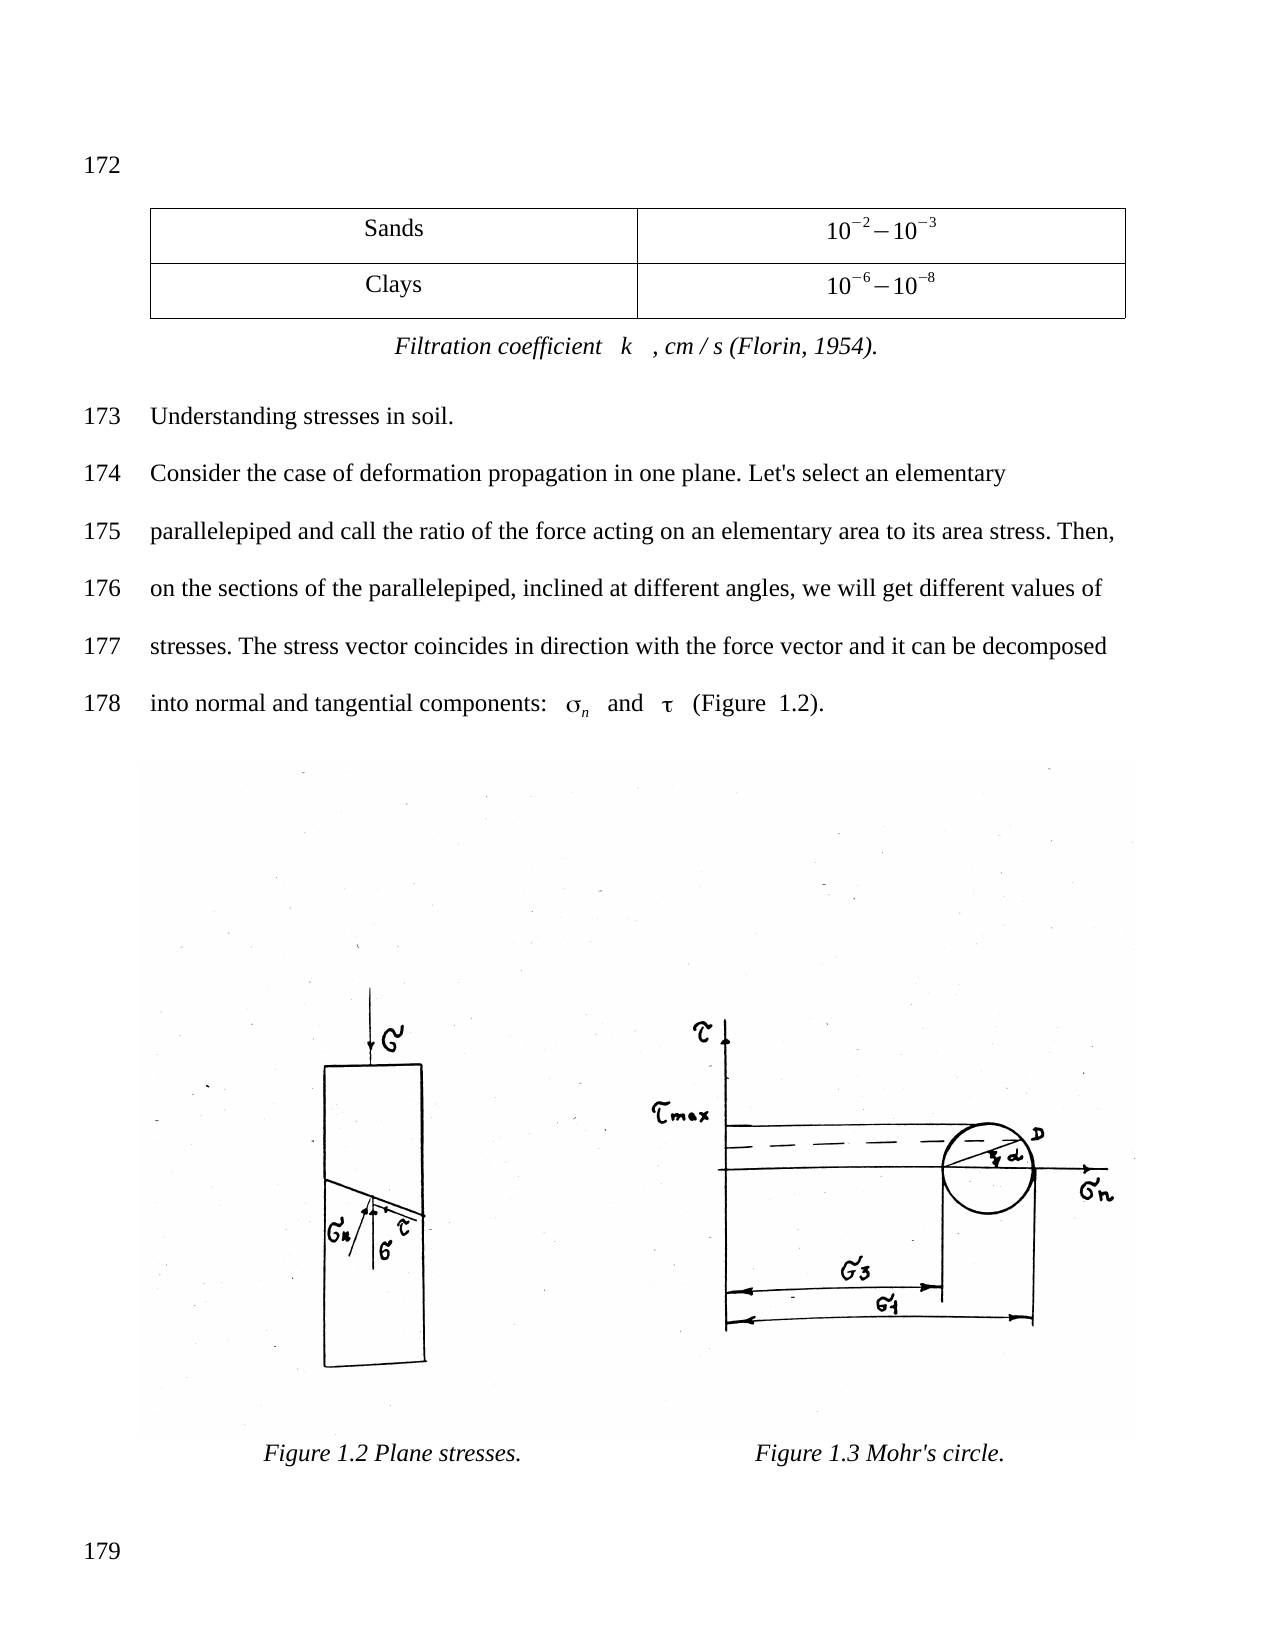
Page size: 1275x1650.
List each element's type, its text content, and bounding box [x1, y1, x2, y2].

table_header [140, 1438, 637, 1536]
table_header [638, 209, 1125, 263]
table_cell Clays [151, 264, 637, 318]
text Filtration coefficient, cm / s (Florin, 1954). [150, 331, 1125, 359]
table_cell [638, 264, 1125, 318]
table_header [627, 1438, 1135, 1536]
text Understanding stresses in soil. [150, 401, 1125, 429]
picture [139, 761, 1135, 1438]
table_header Sands [151, 209, 637, 263]
text Consider the case of deformation propagation in one plane. Let's select an elementary parallelepiped and call the ratio of the force acting on an elementary area to its area stress. Then, on the sections of the parallelepiped, inclined at different angles, we will get different values ​​of stresses. The stress vector coincides in direction with the force vector and it can be decomposed into normal and tangential components:and(Figure 1.2). [150, 458, 1125, 721]
